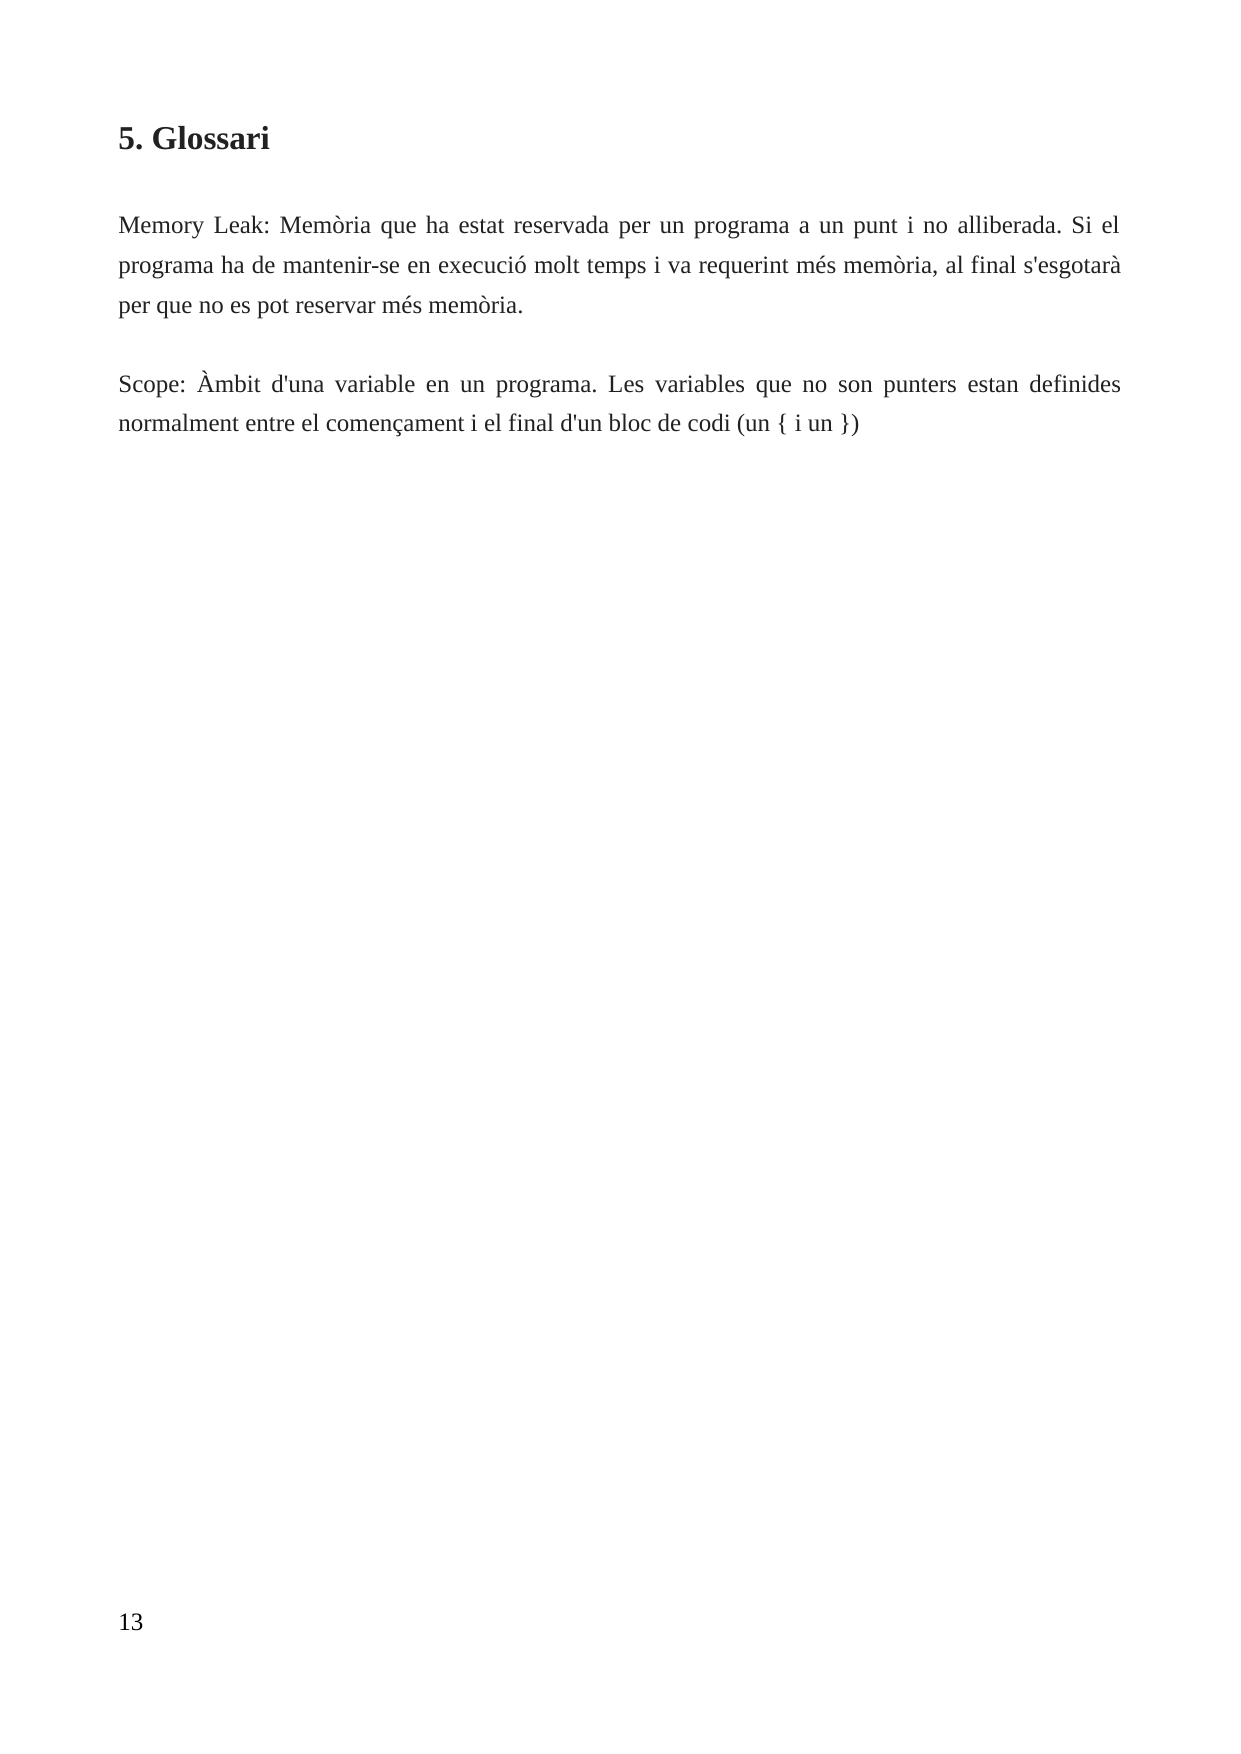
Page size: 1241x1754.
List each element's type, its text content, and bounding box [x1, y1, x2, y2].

text Memory Leak: Memòria que ha estat reservada per un programa a un punt i no alliberada. Si el programa ha de mantenir-se en execució molt temps i va requerint més memòria, al final s'esgotarà per que no es pot reservar més memòria. [118, 211, 1122, 318]
text 5. Glossari [118, 118, 1122, 156]
text Scope: Àmbit d'una variable en un programa. Les variables que no son punters estan definides normalment entre el començament i el final d'un bloc de codi (un { i un }) [118, 369, 1122, 437]
